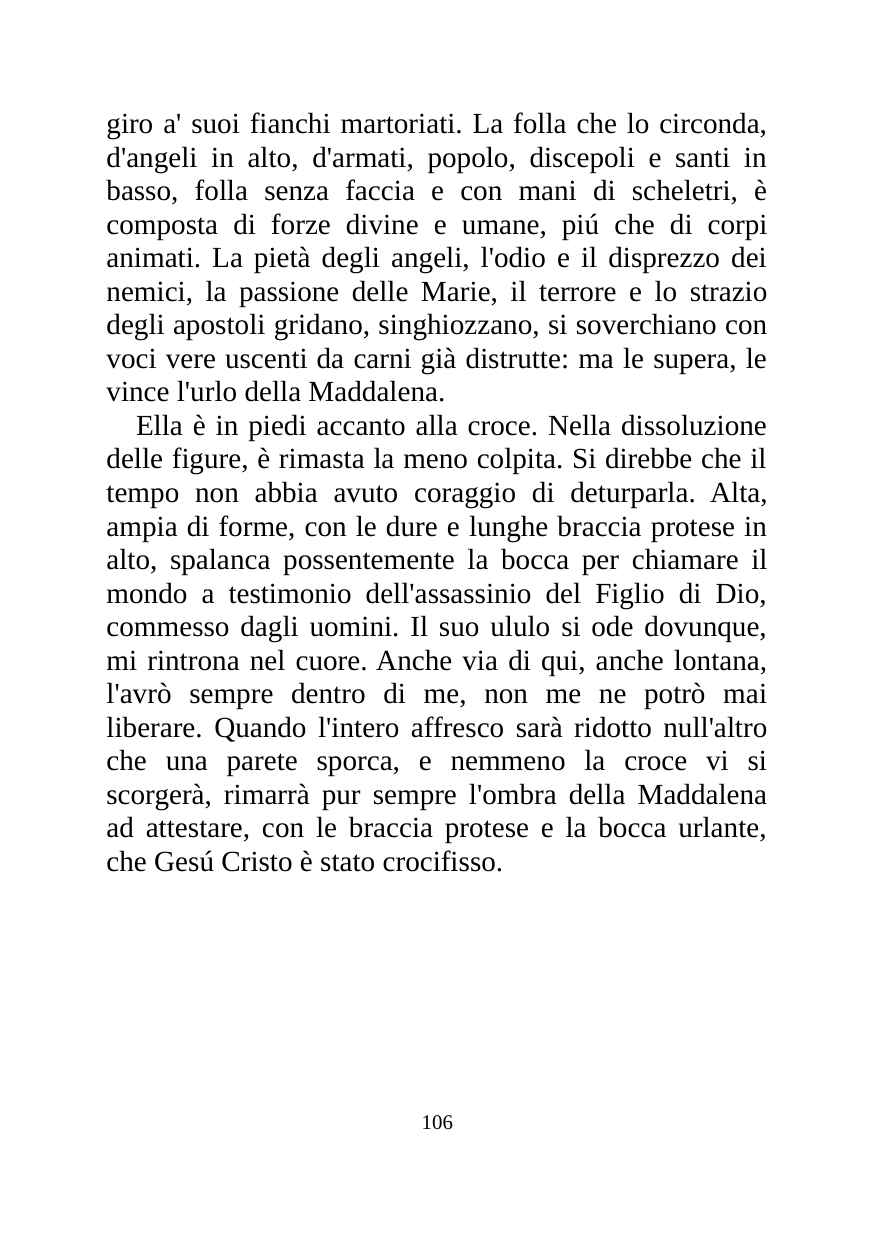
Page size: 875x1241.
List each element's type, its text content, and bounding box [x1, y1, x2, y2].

text Ella è in piedi accanto alla croce. Nella dissoluzione delle figure, è rimasta la meno colpita. Si direbbe che il tempo non abbia avuto coraggio di deturparla. Alta, ampia di forme, con le dure e lunghe braccia protese in alto, spalanca possentemente la bocca per chiamare il mondo a testimonio dell'assassinio del Figlio di Dio, commesso dagli uomini. Il suo ululo si ode dovunque, mi rintrona nel cuore. Anche via di qui, anche lontana, l'avrò sempre dentro di me, non me ne potrò mai liberare. Quando l'intero affresco sarà ridotto null'altro che una parete sporca, e nemmeno la croce vi si scorgerà, rimarrà pur sempre l'ombra della Maddalena ad attestare, con le braccia protese e la bocca urlante, che Gesú Cristo è stato crocifisso. [106, 408, 768, 878]
text giro a' suoi fianchi martoriati. La folla che lo circonda, d'angeli in alto, d'armati, popolo, discepoli e santi in basso, folla senza faccia e con mani di scheletri, è composta di forze divine e umane, piú che di corpi animati. La pietà degli angeli, l'odio e il disprezzo dei nemici, la passione delle Marie, il terrore e lo strazio degli apostoli gridano, singhiozzano, si soverchiano con voci vere uscenti da carni già distrutte: ma le supera, le vince l'urlo della Maddalena. [106, 106, 768, 408]
